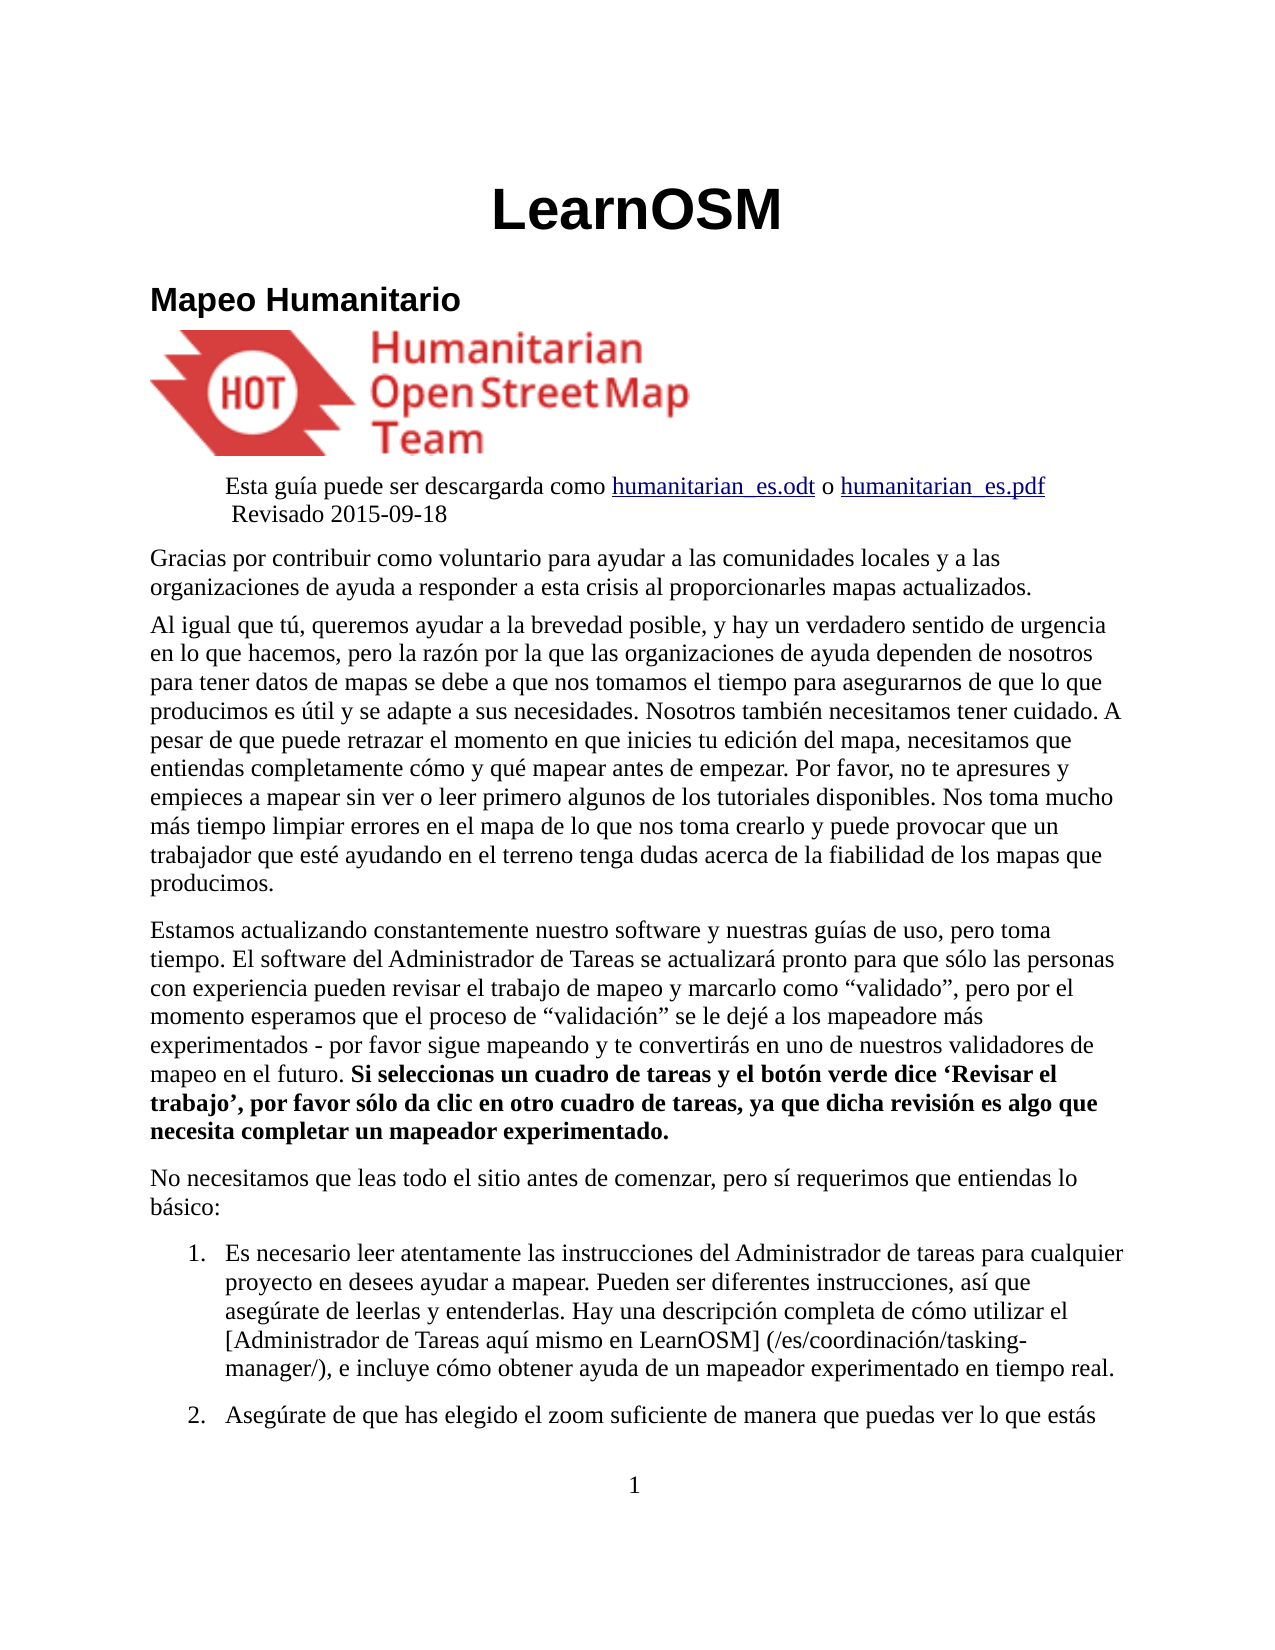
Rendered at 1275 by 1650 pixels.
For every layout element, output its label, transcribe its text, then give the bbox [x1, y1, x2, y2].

text Gracias por contribuir como voluntario para ayudar a las comunidades locales y a las organizaciones de ayuda a responder a esta crisis al proporcionarles mapas actualizados. [150, 543, 1125, 601]
list Es necesario leer atentamente las instrucciones del Administrador de tareas para cualquier proyecto en desees ayudar a mapear. Pueden ser diferentes instrucciones, así que asegúrate de leerlas y entenderlas. Hay una descripción completa de cómo utilizar el [Administrador de Tareas aquí mismo en LearnOSM] (/es/coordinación/tasking-manager/), e incluye cómo obtener ayuda de un mapeador experimentado en tiempo real. [187, 1238, 1125, 1382]
list Asegúrate de que has elegido el zoom suficiente de manera que puedas ver lo que estás [187, 1400, 1125, 1429]
text Esta guía puede ser descargarda como humanitarian_es.odt o humanitarian_es.pdf Revisado 2015-09-18 [225, 471, 1125, 528]
text Al igual que tú, queremos ayudar a la brevedad posible, y hay un verdadero sentido de urgencia en lo que hacemos, pero la razón por la que las organizaciones de ayuda dependen de nosotros para tener datos de mapas se debe a que nos tomamos el tiempo para asegurarnos de que lo que producimos es útil y se adapte a sus necesidades. Nosotros también necesitamos tener cuidado. A pesar de que puede retrazar el momento en que inicies tu edición del mapa, necesitamos que entiendas completamente cómo y qué mapear antes de empezar. Por favor, no te apresures y empieces a mapear sin ver o leer primero algunos de los tutoriales disponibles. Nos toma mucho más tiempo limpiar errores en el mapa de lo que nos toma crearlo y puede provocar que un trabajador que esté ayudando en el terreno tenga dudas acerca de la fiabilidad de los mapas que producimos. [150, 610, 1125, 897]
text Estamos actualizando constantemente nuestro software y nuestras guías de uso, pero toma tiempo. El software del Administrador de Tareas se actualizará pronto para que sólo las personas con experiencia pueden revisar el trabajo de mapeo y marcarlo como “validado”, pero por el momento esperamos que el proceso de “validación” se le dejé a los mapeadore más experimentados - por favor sigue mapeando y te convertirás en uno de nuestros validadores de mapeo en el futuro. Si seleccionas un cuadro de tareas y el botón verde dice ‘Revisar el trabajo’, por favor sólo da clic en otro cuadro de tareas, ya que dicha revisión es algo que necesita completar un mapeador experimentado. [150, 915, 1125, 1145]
text No necesitamos que leas todo el sitio antes de comenzar, pero sí requerimos que entiendas lo básico: [150, 1163, 1125, 1221]
subtitle Mapeo Humanitario [150, 279, 1125, 318]
title LearnOSM [150, 175, 1125, 242]
picture [150, 330, 690, 456]
